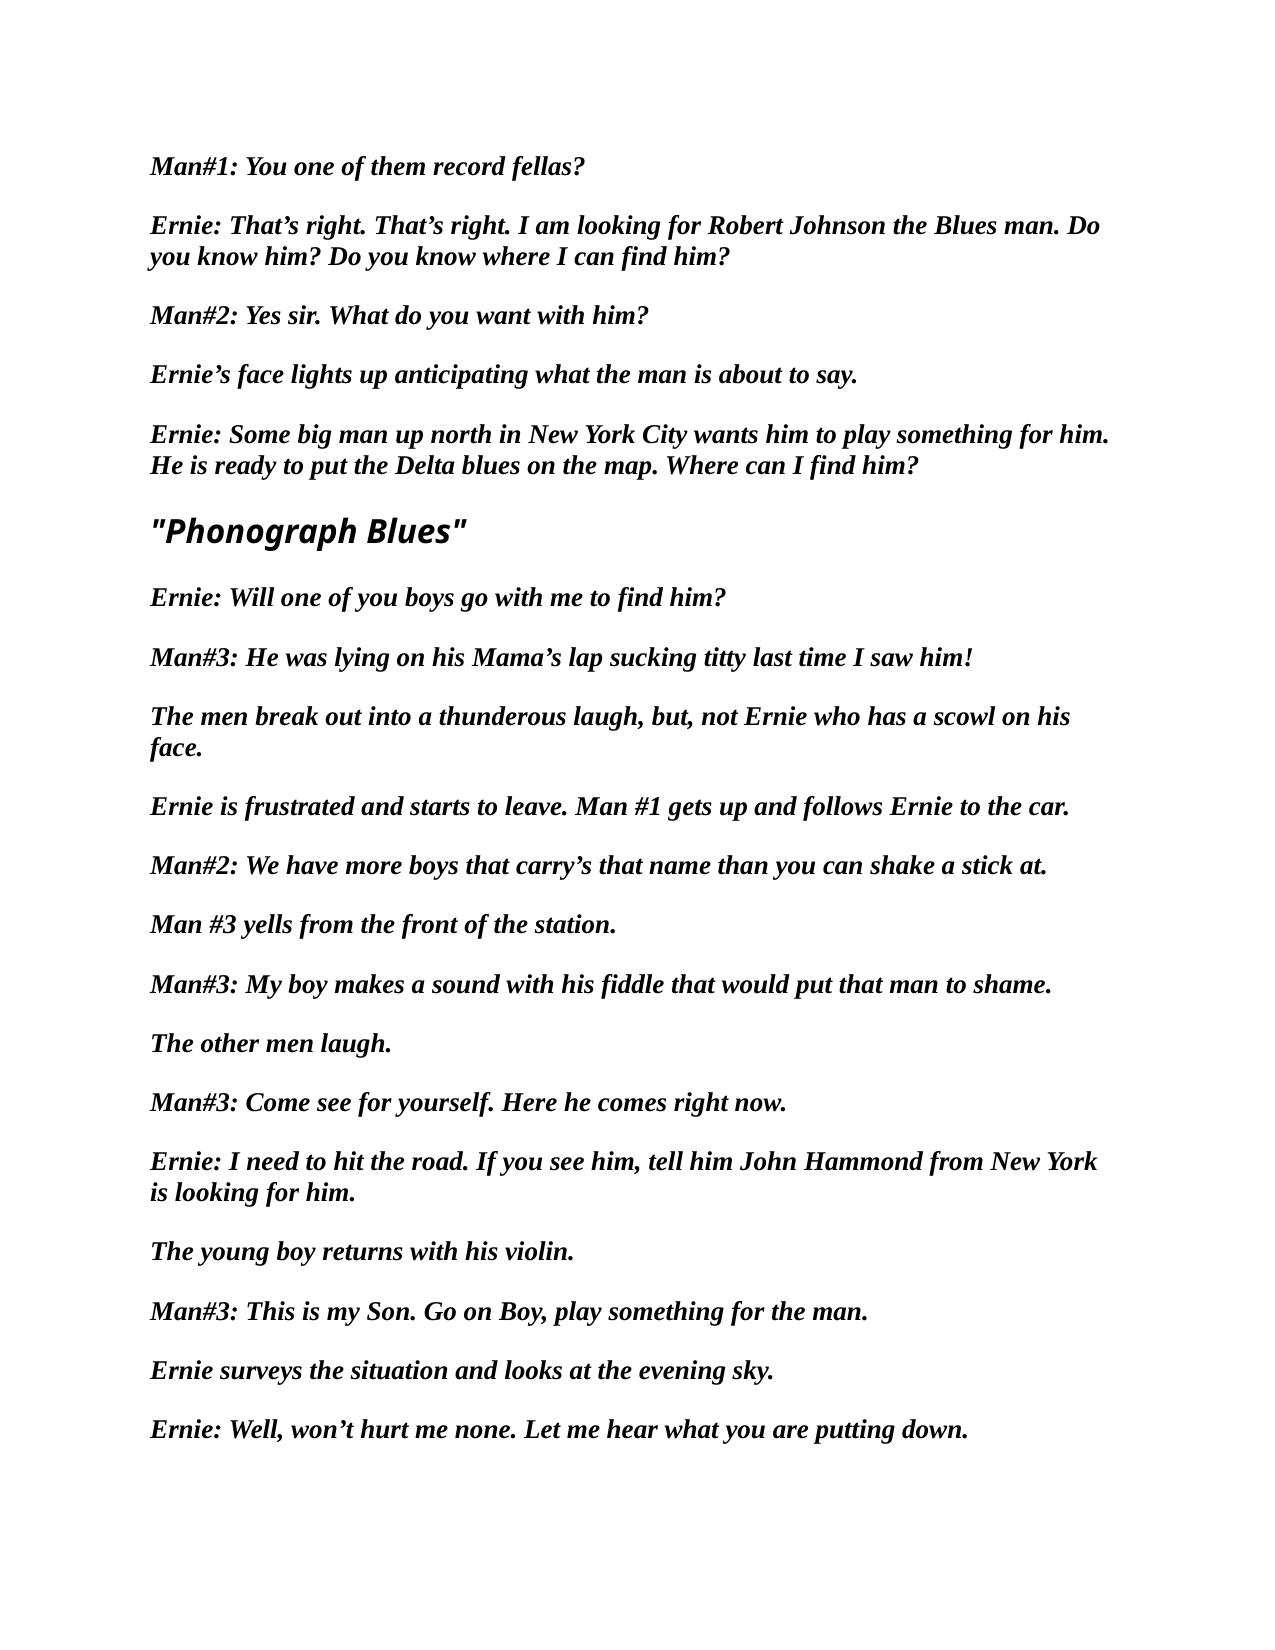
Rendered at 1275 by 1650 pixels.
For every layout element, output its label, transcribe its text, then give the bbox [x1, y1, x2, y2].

text Man#2: We have more boys that carry’s that name than you can shake a stick at. [150, 849, 1125, 881]
text The men break out into a thunderous laugh, but, not Ernie who has a scowl on his face. [150, 700, 1125, 762]
text The other men laugh. [150, 1027, 1125, 1058]
text Man #3 yells from the front of the station. [150, 908, 1125, 940]
text Ernie: I need to hit the road. If you see him, tell him John Hammond from New York is looking for him. [150, 1145, 1125, 1207]
text Man#1: You one of them record fellas? [150, 150, 1125, 181]
text The young boy returns with his violin. [150, 1236, 1125, 1267]
text Ernie surveys the situation and looks at the evening sky. [150, 1354, 1125, 1385]
text Ernie is frustrated and starts to leave. Man #1 gets up and follows Ernie to the car. [150, 790, 1125, 821]
text Man#3: This is my Son. Go on Boy, play something for the man. [150, 1295, 1125, 1326]
text Ernie: Well, won’t hurt me none. Let me hear what you are putting down. [150, 1413, 1125, 1444]
text "Phonograph Blues" [150, 508, 1125, 553]
text Man#3: Come see for yourself. Here he comes right now. [150, 1086, 1125, 1117]
text Man#3: My boy makes a sound with his fiddle that would put that man to shame. [150, 968, 1125, 999]
text Ernie’s face lights up anticipating what the man is about to say. [150, 359, 1125, 390]
text Ernie: Will one of you boys go with me to find him? [150, 582, 1125, 613]
text Man#3: He was lying on his Mama’s lap sucking titty last time I saw him! [150, 641, 1125, 672]
text Ernie: That’s right. That’s right. I am looking for Robert Johnson the Blues man. Do you know him? Do you know where I can find him? [150, 209, 1125, 271]
text Ernie: Some big man up north in New York City wants him to play something for him. He is ready to put the Delta blues on the map. Where can I find him? [150, 418, 1125, 480]
text Man#2: Yes sir. What do you want with him? [150, 299, 1125, 331]
